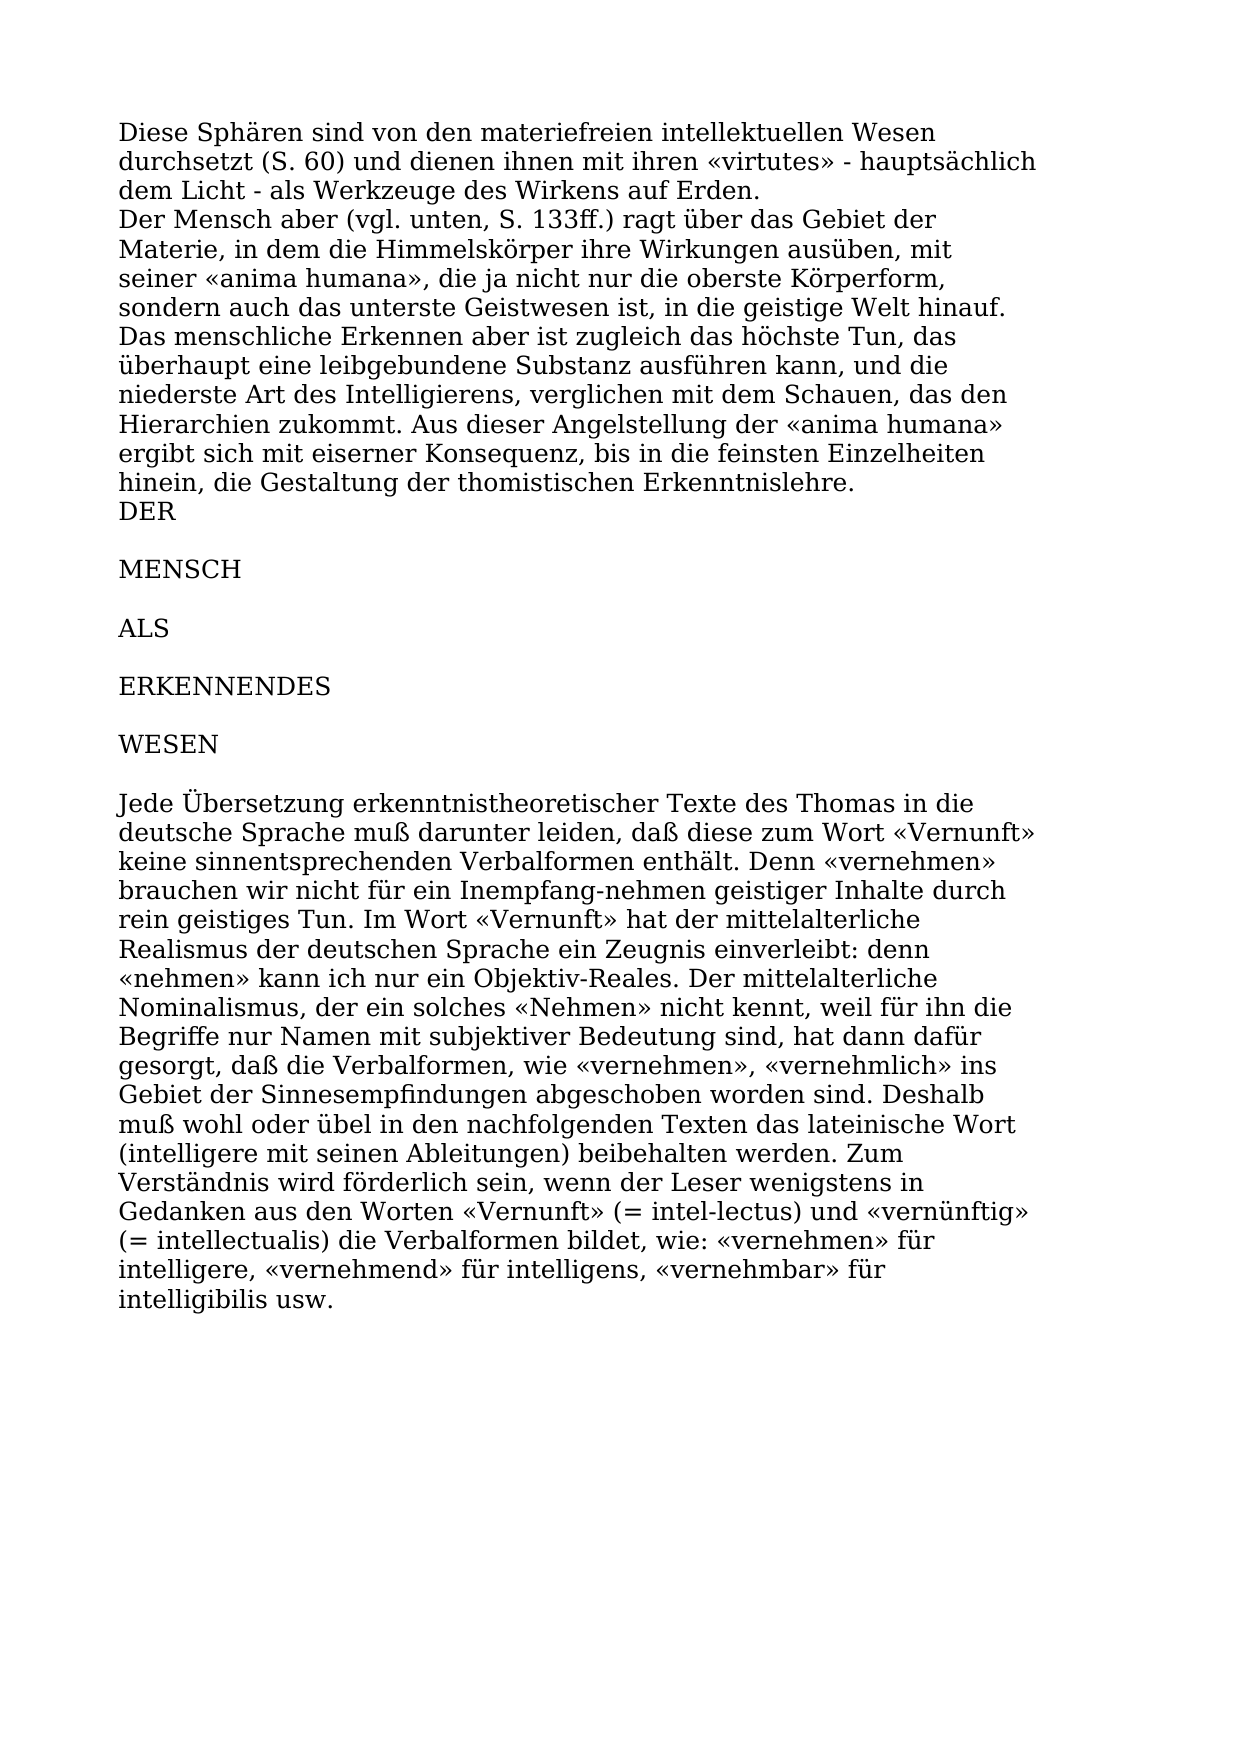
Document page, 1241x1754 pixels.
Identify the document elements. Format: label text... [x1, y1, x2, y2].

text intelligere, «vernehmend» für intelligens, «vernehmbar» für [118, 1256, 1122, 1285]
text WESEN [118, 731, 1122, 760]
text MENSCH [118, 556, 1122, 585]
text Diese Sphären sind von den materiefreien intellektuellen Wesen [118, 118, 1122, 147]
text Das menschliche Erkennen aber ist zugleich das höchste Tun, das [118, 322, 1122, 351]
text ALS [118, 614, 1122, 643]
text sondern auch das unterste Geistwesen ist, in die geistige Welt hinauf. [118, 293, 1122, 322]
text Nominalismus, der ein solches «Nehmen» nicht kennt, weil für ihn die [118, 993, 1122, 1022]
text Jede Übersetzung erkenntnistheoretischer Texte des Thomas in die [118, 789, 1122, 818]
text (intelligere mit seinen Ableitungen) beibehalten werden. Zum [118, 1139, 1122, 1168]
text DER [118, 497, 1122, 526]
text Begriffe nur Namen mit subjektiver Bedeutung sind, hat dann dafür [118, 1022, 1122, 1051]
text (= intellectualis) die Verbalformen bildet, wie: «vernehmen» für [118, 1226, 1122, 1256]
text niederste Art des Intelligierens, verglichen mit dem Schauen, das den [118, 381, 1122, 410]
text intelligibilis usw. [118, 1285, 1122, 1314]
text Gedanken aus den Worten «Vernunft» (= intel-lectus) und «vernünftig» [118, 1197, 1122, 1226]
text «nehmen» kann ich nur ein Objektiv-Reales. Der mittelalterliche [118, 964, 1122, 993]
text gesorgt, daß die Verbalformen, wie «vernehmen», «vernehmlich» ins [118, 1051, 1122, 1081]
text keine sinnentsprechenden Verbalformen enthält. Denn «vernehmen» [118, 847, 1122, 876]
text Hierarchien zukommt. Aus dieser Angelstellung der «anima humana» [118, 410, 1122, 439]
text Verständnis wird förderlich sein, wenn der Leser wenigstens in [118, 1168, 1122, 1197]
text hinein, die Gestaltung der thomistischen Erkenntnislehre. [118, 468, 1122, 497]
text dem Licht - als Werkzeuge des Wirkens auf Erden. [118, 176, 1122, 206]
text Materie, in dem die Himmelskörper ihre Wirkungen ausüben, mit [118, 235, 1122, 264]
text überhaupt eine leibgebundene Substanz ausführen kann, und die [118, 351, 1122, 381]
text ergibt sich mit eiserner Konsequenz, bis in die feinsten Einzelheiten [118, 439, 1122, 468]
text Der Mensch aber (vgl. unten, S. 133ff.) ragt über das Gebiet der [118, 206, 1122, 235]
text seiner «anima humana», die ja nicht nur die oberste Körperform, [118, 264, 1122, 293]
text rein geistiges Tun. Im Wort «Vernunft» hat der mittelalterliche [118, 906, 1122, 935]
text Gebiet der Sinnesempfindungen abgeschoben worden sind. Deshalb [118, 1081, 1122, 1110]
text ERKENNENDES [118, 672, 1122, 701]
text durchsetzt (S. 60) und dienen ihnen mit ihren «virtutes» - hauptsächlich [118, 147, 1122, 176]
text muß wohl oder übel in den nachfolgenden Texten das lateinische Wort [118, 1110, 1122, 1139]
text deutsche Sprache muß darunter leiden, daß diese zum Wort «Vernunft» [118, 818, 1122, 847]
text brauchen wir nicht für ein Inempfang-nehmen geistiger Inhalte durch [118, 876, 1122, 906]
text Realismus der deutschen Sprache ein Zeugnis einverleibt: denn [118, 935, 1122, 964]
